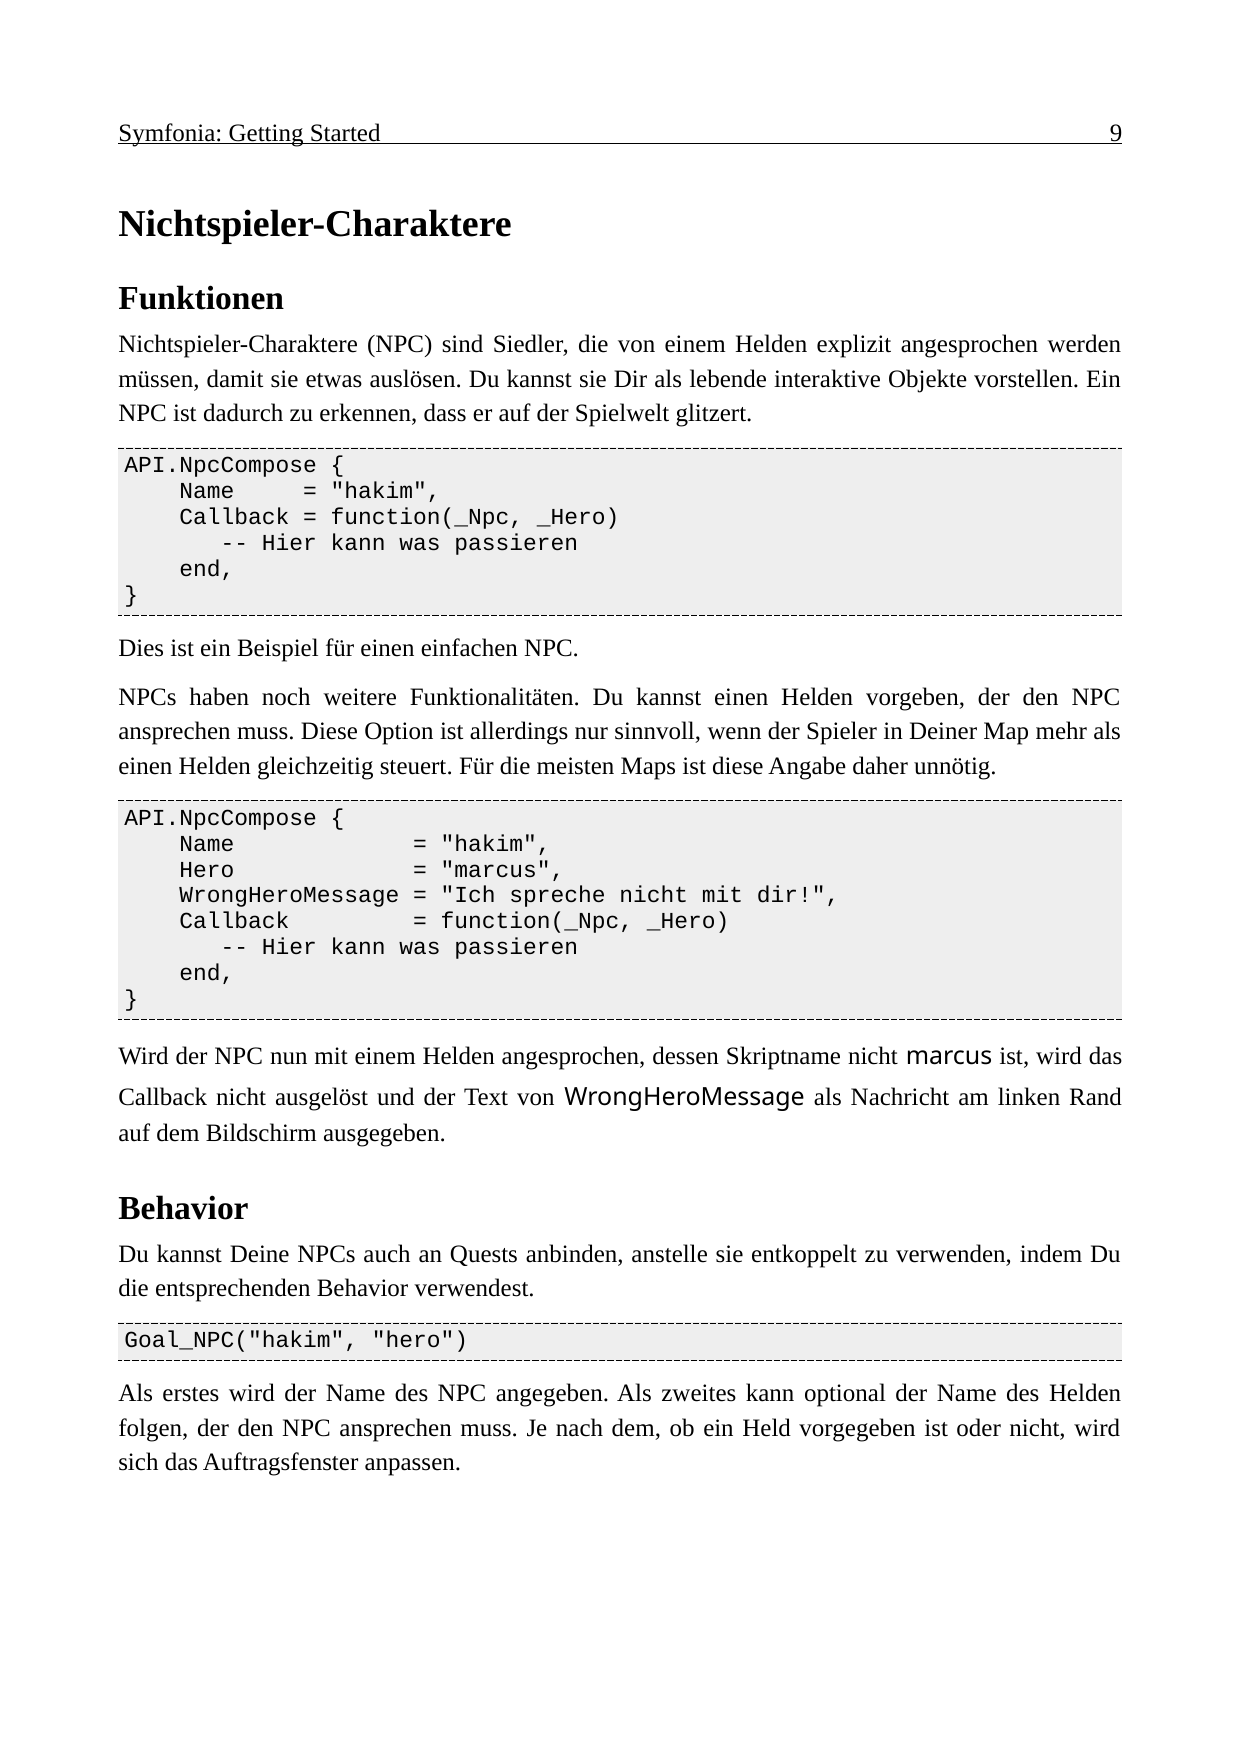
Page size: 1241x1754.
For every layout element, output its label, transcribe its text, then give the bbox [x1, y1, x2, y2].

text Dies ist ein Beispiel für einen einfachen NPC. [118, 633, 1122, 662]
text Nichtspieler-Charaktere (NPC) sind Siedler, die von einem Helden explizit angesprochen werden müssen, damit sie etwas auslösen. Du kannst sie Dir als lebende interaktive Objekte vorstellen. Ein NPC ist dadurch zu erkennen, dass er auf der Spielwelt glitzert. [118, 329, 1122, 427]
text API.NpcCompose { Name = "hakim", Hero = "marcus", WrongHeroMessage = "Ich spreche nicht mit dir!", Callback = function(_Npc, _Hero) -- Hier kann was passieren end, } [118, 800, 1122, 1019]
text Wird der NPC nun mit einem Helden angesprochen, dessen Skriptname nicht marcus ist, wird das Callback nicht ausgelöst und der Text von WrongHeroMessage als Nachricht am linken Rand auf dem Bildschirm ausgegeben. [118, 1037, 1122, 1147]
subtitle Behavior [118, 1188, 1122, 1226]
text Als erstes wird der Name des NPC angegeben. Als zweites kann optional der Name des Helden folgen, der den NPC ansprechen muss. Je nach dem, ob ein Held vorgegeben ist oder nicht, wird sich das Auftragsfenster anpassen. [118, 1378, 1122, 1476]
text Du kannst Deine NPCs auch an Quests anbinden, anstelle sie entkoppelt zu verwenden, indem Du die entsprechenden Behavior verwendest. [118, 1239, 1122, 1302]
subtitle Nichtspieler-Charaktere [118, 201, 1122, 245]
text API.NpcCompose { Name = "hakim", Callback = function(_Npc, _Hero) -- Hier kann was passieren end, } [118, 447, 1122, 615]
subtitle Funktionen [118, 278, 1122, 317]
text Goal_NPC("hakim", "hero") [118, 1322, 1122, 1361]
text NPCs haben noch weitere Funktionalitäten. Du kannst einen Helden vorgeben, der den NPC ansprechen muss. Diese Option ist allerdings nur sinnvoll, wenn der Spieler in Deiner Map mehr als einen Helden gleichzeitig steuert. Für die meisten Maps ist diese Angabe daher unnötig. [118, 682, 1122, 780]
